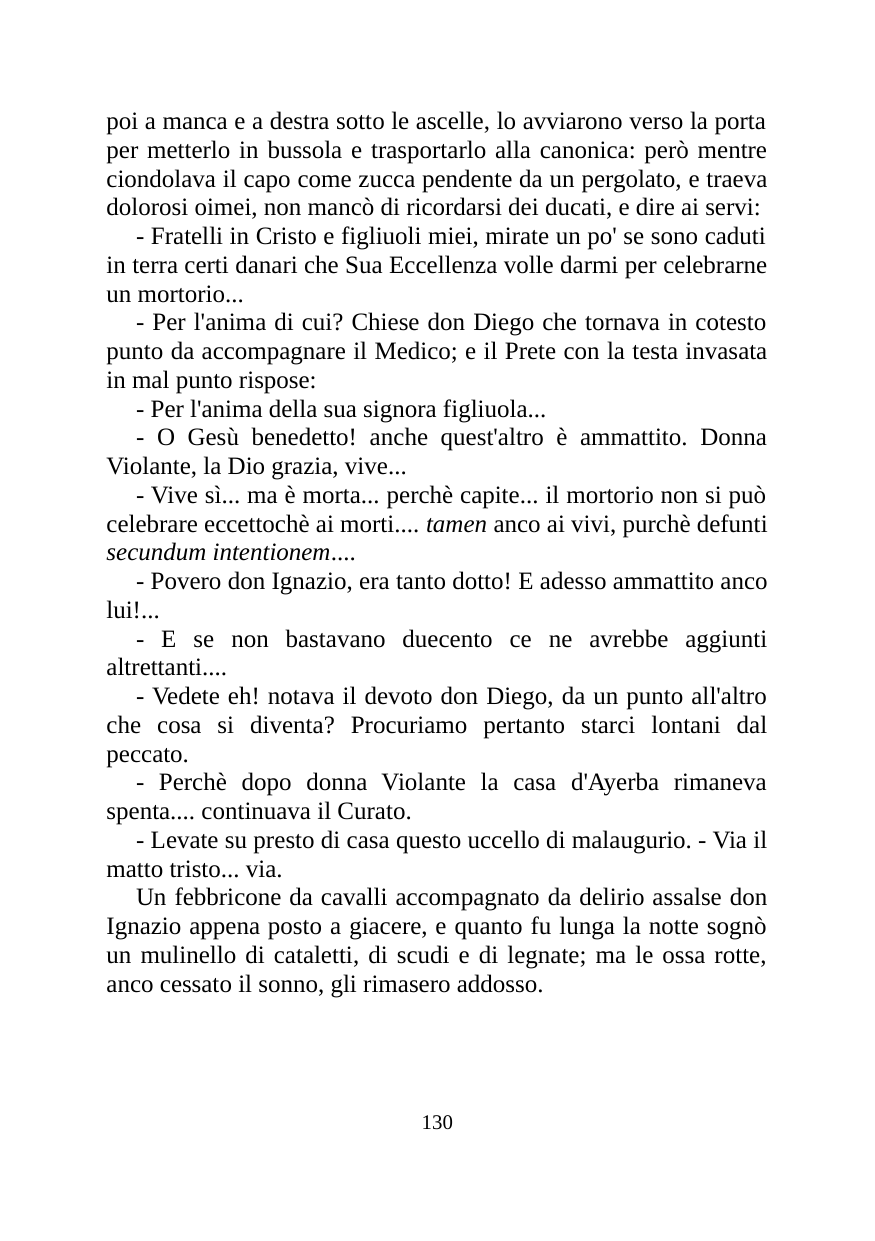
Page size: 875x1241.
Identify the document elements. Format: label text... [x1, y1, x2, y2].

text - Per l'anima della sua signora figliuola... [106, 394, 768, 422]
text poi a manca e a destra sotto le ascelle, lo avviarono verso la porta per metterlo in bussola e trasportarlo alla canonica: però mentre ciondolava il capo come zucca pendente da un pergolato, e traeva dolorosi oimei, non mancò di ricordarsi dei ducati, e dire ai servi: [106, 106, 768, 221]
text - Perchè dopo donna Violante la casa d'Ayerba rimaneva spenta.... continuava il Curato. [106, 767, 768, 825]
text - Povero don Ignazio, era tanto dotto! E adesso ammattito anco lui!... [106, 566, 768, 624]
text - O Gesù benedetto! anche quest'altro è ammattito. Donna Violante, la Dio grazia, vive... [106, 422, 768, 480]
text - Per l'anima di cui? Chiese don Diego che tornava in cotesto punto da accompagnare il Medico; e il Prete con la testa invasata in mal punto rispose: [106, 307, 768, 394]
text - Vedete eh! notava il devoto don Diego, da un punto all'altro che cosa si diventa? Procuriamo pertanto starci lontani dal peccato. [106, 681, 768, 767]
text - Fratelli in Cristo e figliuoli miei, mirate un po' se sono caduti in terra certi danari che Sua Eccellenza volle darmi per celebrarne un mortorio... [106, 221, 768, 307]
text - Levate su presto di casa questo uccello di malaugurio. - Via il matto tristo... via. [106, 825, 768, 882]
text - Vive sì... ma è morta... perchè capite... il mortorio non si può celebrare eccettochè ai morti.... tamen anco ai vivi, purchè defunti secundum intentionem.... [106, 480, 768, 566]
text Un febbricone da cavalli accompagnato da delirio assalse don Ignazio appena posto a giacere, e quanto fu lunga la notte sognò un mulinello di cataletti, di scudi e di legnate; ma le ossa rotte, anco cessato il sonno, gli rimasero addosso. [106, 882, 768, 997]
text - E se non bastavano duecento ce ne avrebbe aggiunti altrettanti.... [106, 624, 768, 681]
